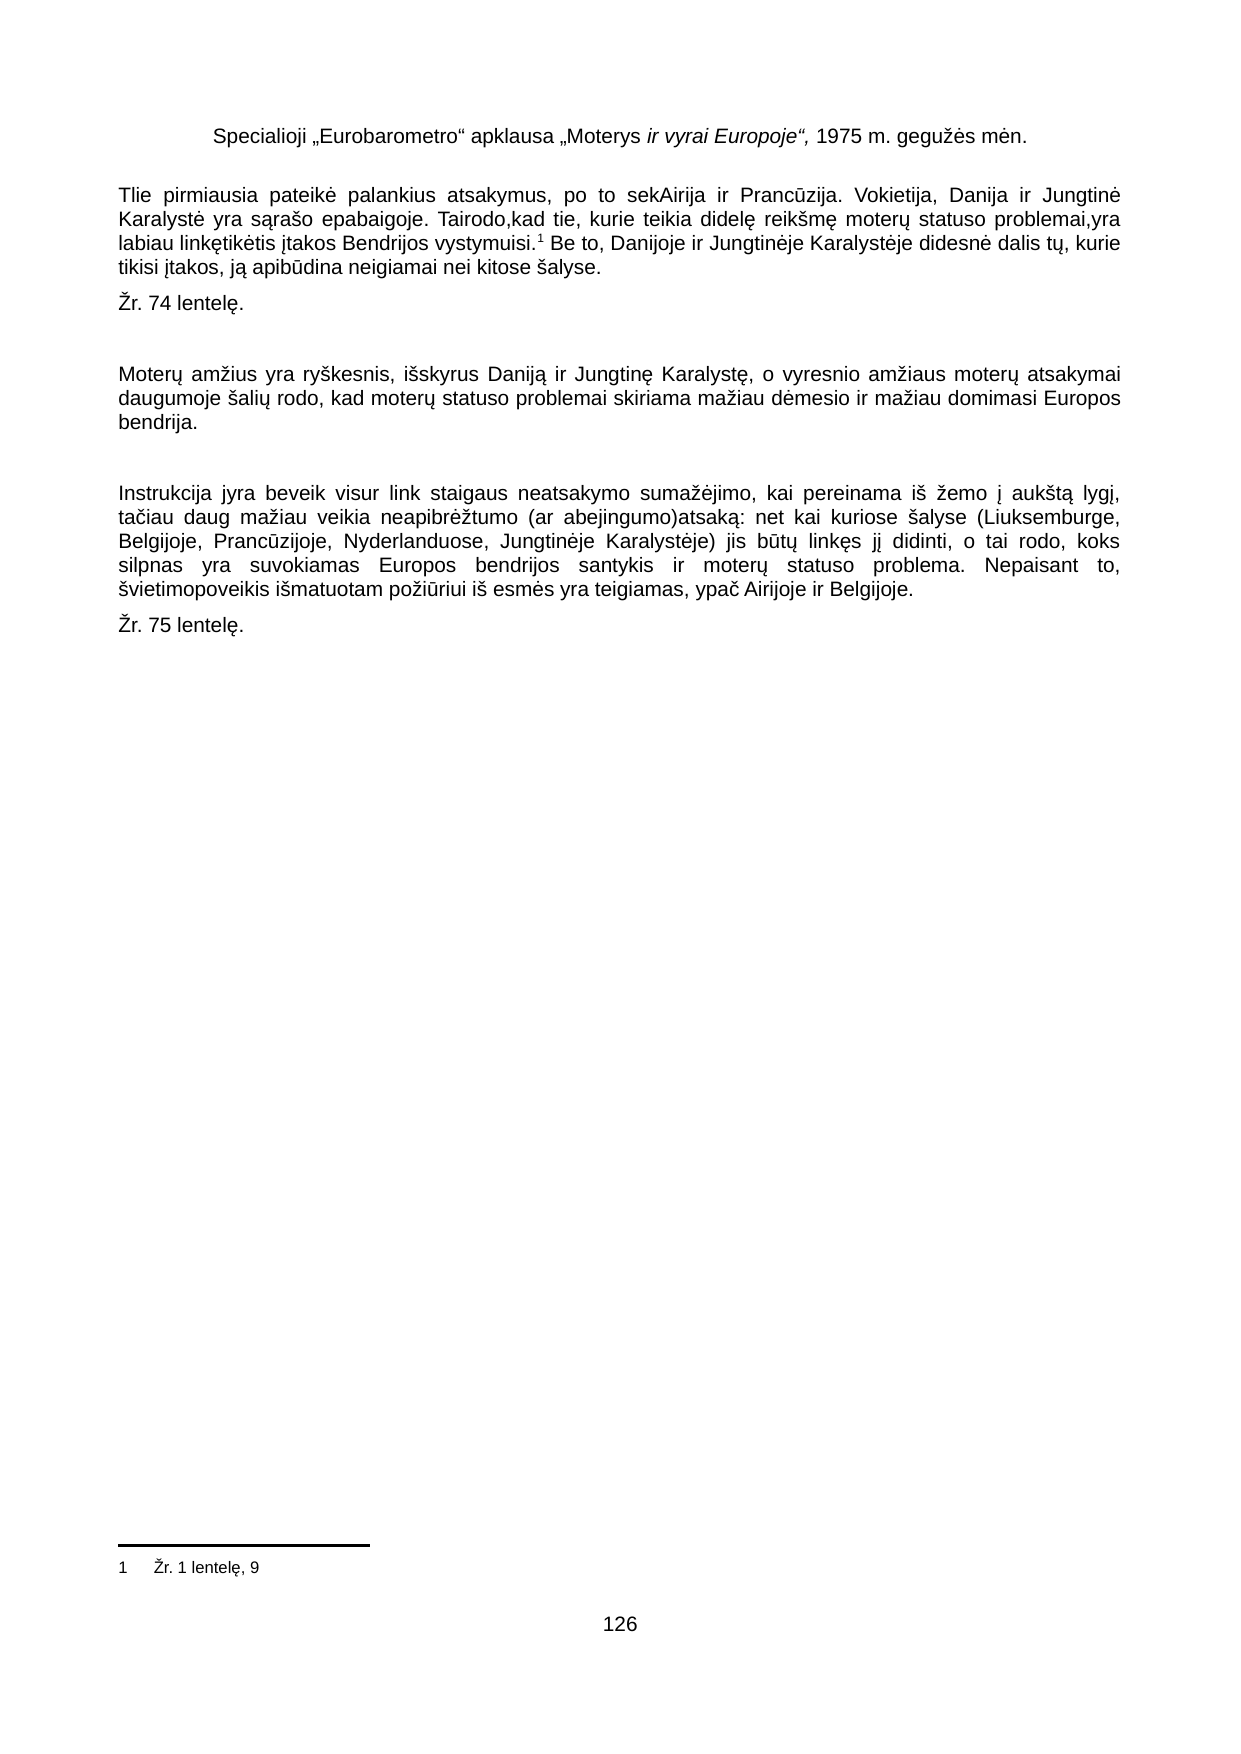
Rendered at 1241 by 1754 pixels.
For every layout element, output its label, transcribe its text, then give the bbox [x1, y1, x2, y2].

text Žr. 1 lentelę, 9 [118, 1557, 1122, 1577]
text Žr. 74 lentelę. [118, 291, 1122, 315]
text Žr. 75 lentelę. [118, 613, 1122, 637]
text Tlie pirmiausia pateikė palankius atsakymus, po to sekAirija ir Prancūzija. Vokietija, Danija ir Jungtinė Karalystė yra sąrašo epabaigoje. Tairodo,kad tie, kurie teikia didelę reikšmę moterų statuso problemai,yra labiau linkętikėtis įtakos Bendrijos vystymuisi. Be to, Danijoje ir Jungtinėje Karalystėje didesnė dalis tų, kurie tikisi įtakos, ją apibūdina neigiamai nei kitose šalyse. [118, 183, 1122, 279]
text Moterų amžius yra ryškesnis, išskyrus Daniją ir Jungtinę Karalystę, o vyresnio amžiaus moterų atsakymai daugumoje šalių rodo, kad moterų statuso problemai skiriama mažiau dėmesio ir mažiau domimasi Europos bendrija. [118, 362, 1122, 434]
text Instrukcija jyra beveik visur link staigaus neatsakymo sumažėjimo, kai pereinama iš žemo į aukštą lygį, tačiau daug mažiau veikia neapibrėžtumo (ar abejingumo)atsaką: net kai kuriose šalyse (Liuksemburge, Belgijoje, Prancūzijoje, Nyderlanduose, Jungtinėje Karalystėje) jis būtų linkęs jį didinti, o tai rodo, koks silpnas yra suvokiamas Europos bendrijos santykis ir moterų statuso problema. Nepaisant to, švietimopoveikis išmatuotam požiūriui iš esmės yra teigiamas, ypač Airijoje ir Belgijoje. [118, 481, 1122, 601]
